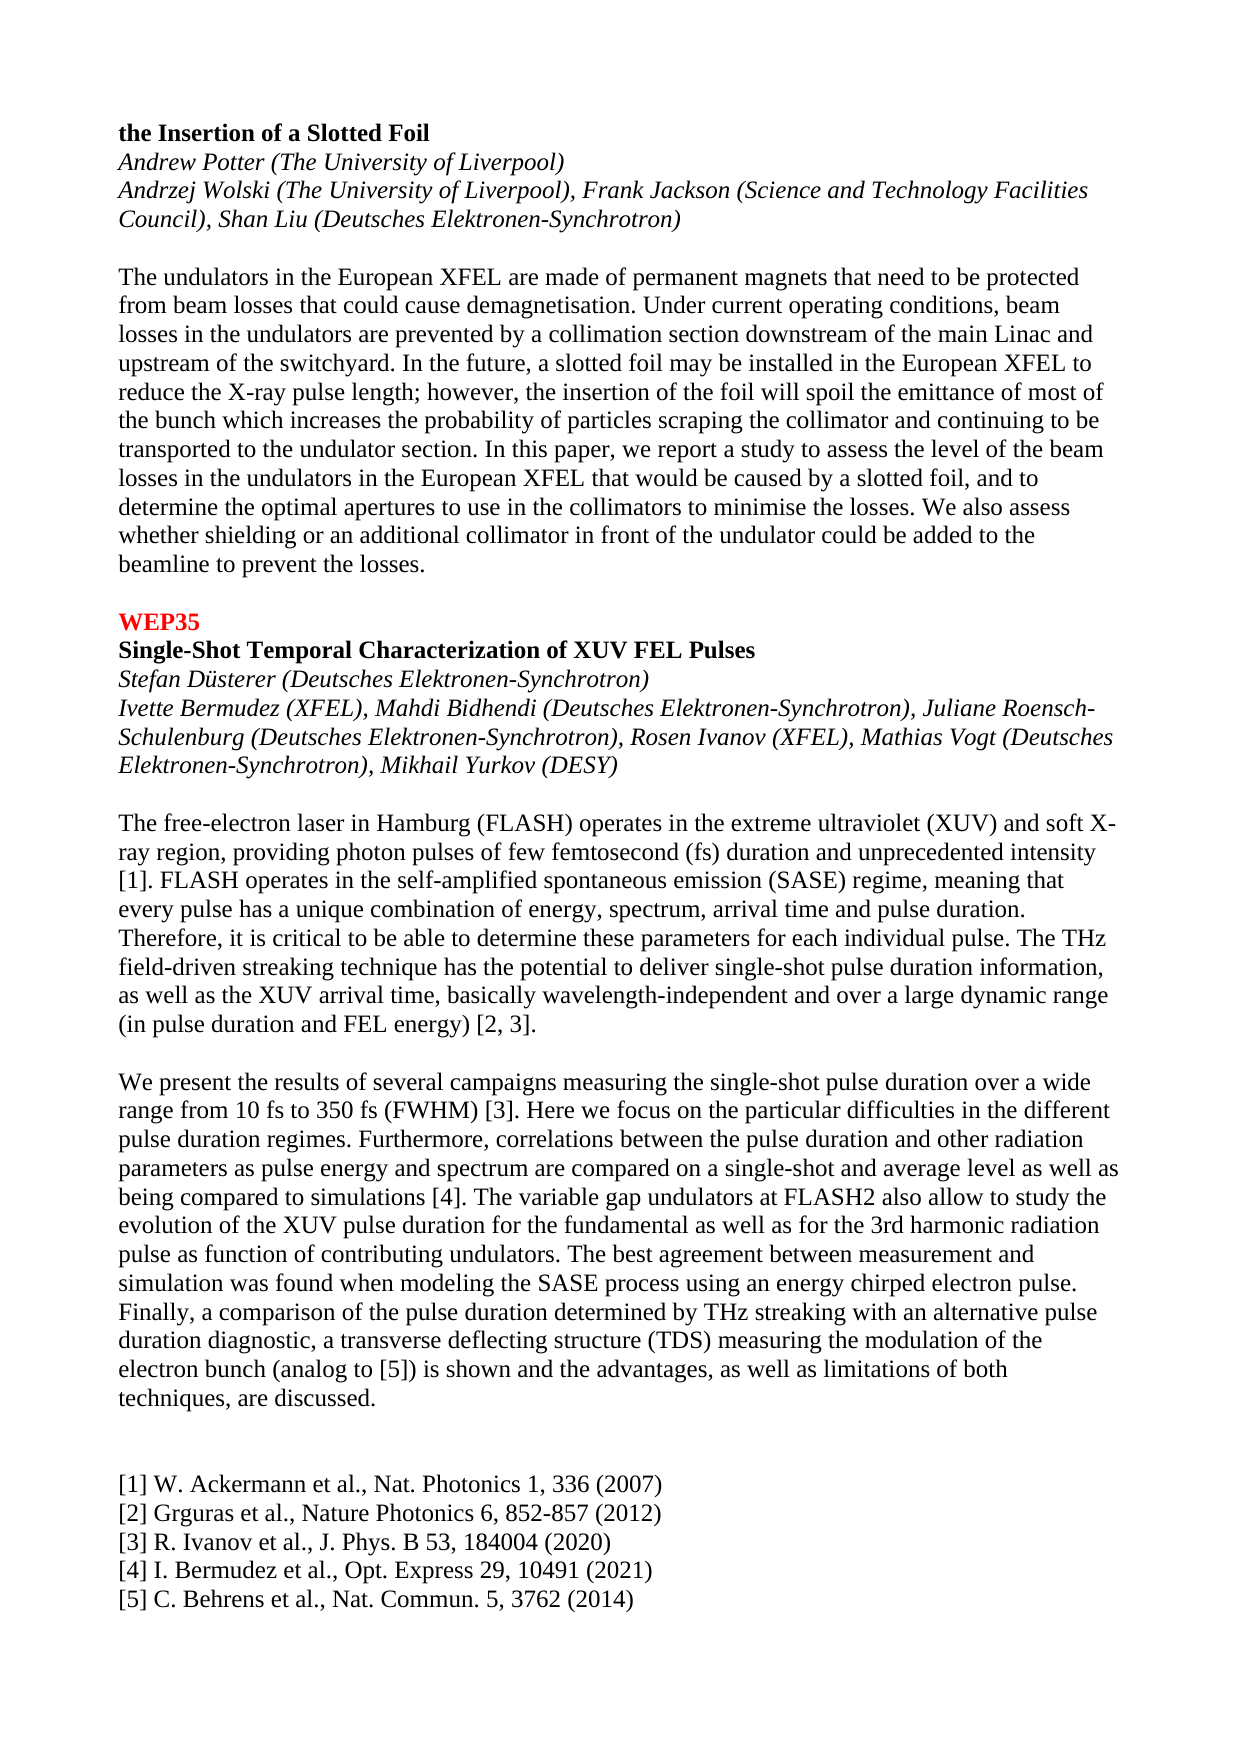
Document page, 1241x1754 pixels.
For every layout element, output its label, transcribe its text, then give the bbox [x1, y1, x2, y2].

text [4] I. Bermudez et al., Opt. Express 29, 10491 (2021) [118, 1556, 1122, 1584]
text [2] Grguras et al., Nature Photonics 6, 852-857 (2012) [118, 1498, 1122, 1527]
subtitle Andrew Potter (The University of Liverpool) [118, 147, 1122, 176]
text The undulators in the European XFEL are made of permanent magnets that need to be protected from beam losses that could cause demagnetisation. Under current operating conditions, beam losses in the undulators are prevented by a collimation section downstream of the main Linac and upstream of the switchyard. In the future, a slotted foil may be installed in the European XFEL to reduce the X-ray pulse length; however, the insertion of the foil will spoil the emittance of most of the bunch which increases the probability of particles scraping the collimator and continuing to be transported to the undulator section. In this paper, we report a study to assess the level of the beam losses in the undulators in the European XFEL that would be caused by a slotted foil, and to determine the optimal apertures to use in the collimators to minimise the losses. We also assess whether shielding or an additional collimator in front of the undulator could be added to the beamline to prevent the losses. [118, 262, 1122, 578]
text [5] C. Behrens et al., Nat. Commun. 5, 3762 (2014) [118, 1584, 1122, 1613]
subtitle Andrzej Wolski (The University of Liverpool), Frank Jackson (Science and Technology Facilities Council), Shan Liu (Deutsches Elektronen-Synchrotron) [118, 176, 1122, 233]
subtitle the Insertion of a Slotted Foil [118, 118, 1122, 147]
subtitle Single-Shot Temporal Characterization of XUV FEL Pulses [118, 636, 1122, 664]
text Finally, a comparison of the pulse duration determined by THz streaking with an alternative pulse duration diagnostic, a transverse deflecting structure (TDS) measuring the modulation of the electron bunch (analog to [5]) is shown and the advantages, as well as limitations of both techniques, are discussed. [118, 1297, 1122, 1412]
text The free-electron laser in Hamburg (FLASH) operates in the extreme ultraviolet (XUV) and soft X-ray region, providing photon pulses of few femtosecond (fs) duration and unprecedented intensity [1]. FLASH operates in the self-amplified spontaneous emission (SASE) regime, meaning that every pulse has a unique combination of energy, spectrum, arrival time and pulse duration. Therefore, it is critical to be able to determine these parameters for each individual pulse. The THz field-driven streaking technique has the potential to deliver single-shot pulse duration information, as well as the XUV arrival time, basically wavelength-independent and over a large dynamic range (in pulse duration and FEL energy) [2, 3]. [118, 808, 1122, 1038]
subtitle Ivette Bermudez (XFEL), Mahdi Bidhendi (Deutsches Elektronen-Synchrotron), Juliane Roensch-Schulenburg (Deutsches Elektronen-Synchrotron), Rosen Ivanov (XFEL), Mathias Vogt (Deutsches Elektronen-Synchrotron), Mikhail Yurkov (DESY) [118, 693, 1122, 779]
text We present the results of several campaigns measuring the single-shot pulse duration over a wide range from 10 fs to 350 fs (FWHM) [3]. Here we focus on the particular difficulties in the different pulse duration regimes. Furthermore, correlations between the pulse duration and other radiation parameters as pulse energy and spectrum are compared on a single-shot and average level as well as being compared to simulations [4]. The variable gap undulators at FLASH2 also allow to study the evolution of the XUV pulse duration for the fundamental as well as for the 3rd harmonic radiation pulse as function of contributing undulators. The best agreement between measurement and simulation was found when modeling the SASE process using an energy chirped electron pulse. [118, 1067, 1122, 1297]
text [3] R. Ivanov et al., J. Phys. B 53, 184004 (2020) [118, 1527, 1122, 1556]
subtitle WEP35 [118, 607, 1122, 636]
subtitle Stefan Düsterer (Deutsches Elektronen-Synchrotron) [118, 664, 1122, 693]
text [1] W. Ackermann et al., Nat. Photonics 1, 336 (2007) [118, 1469, 1122, 1498]
